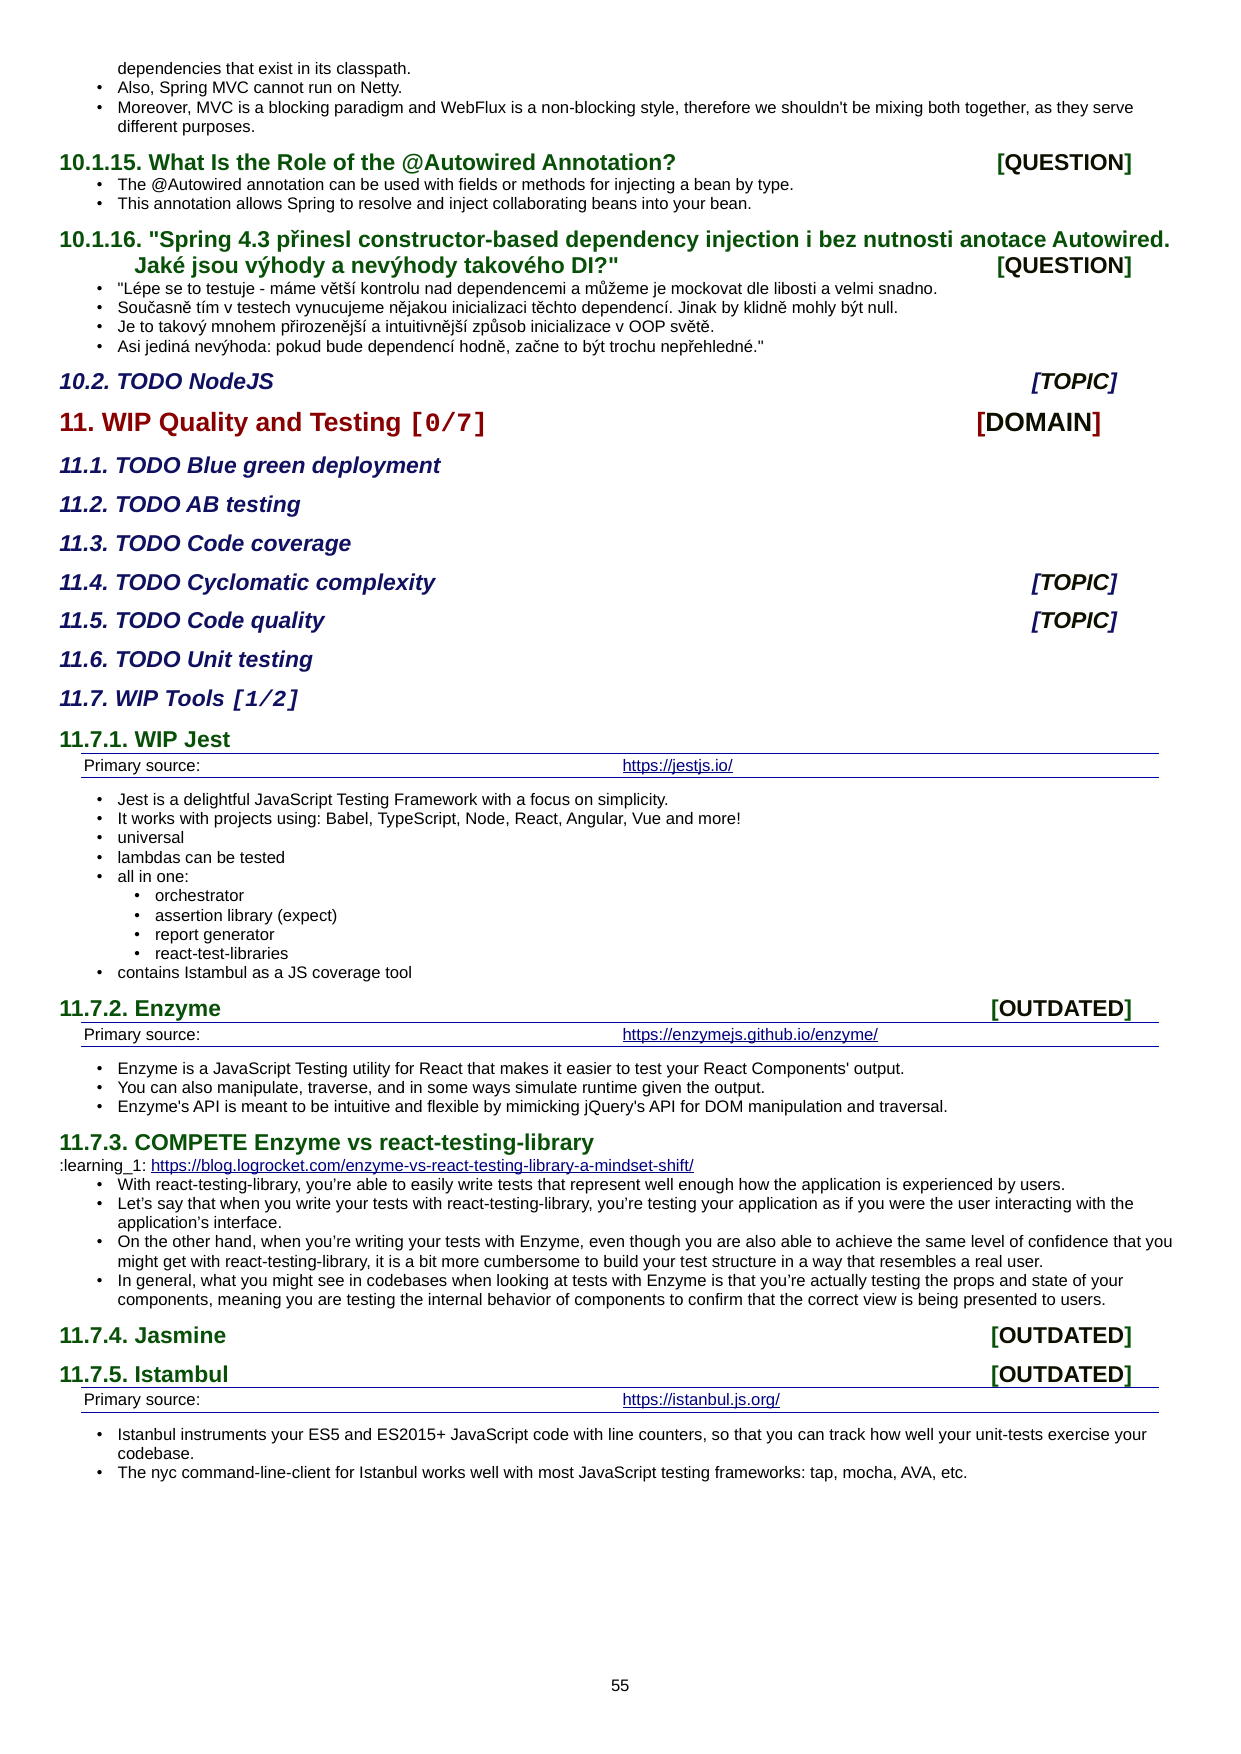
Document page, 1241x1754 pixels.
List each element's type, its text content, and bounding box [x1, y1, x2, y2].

subtitle TODO NodeJS [TOPIC] [59, 368, 1181, 394]
subtitle WIP Jest [59, 726, 1181, 752]
subtitle TODO AB testing [59, 491, 1181, 517]
subtitle TODO Blue green deployment [59, 452, 1181, 478]
list Moreover, MVC is a blocking paradigm and WebFlux is a non-blocking style, therefore we shouldn't be mixing both together, as they serve different purposes. [97, 97, 1181, 136]
table_header https://istanbul.js.org/ [620, 1388, 1159, 1411]
subtitle TODO Code coverage [59, 530, 1181, 556]
list Jest is a delightful JavaScript Testing Framework with a focus on simplicity. [97, 790, 1181, 809]
list The @Autowired annotation can be used with fields or methods for injecting a bean by type. [97, 175, 1181, 194]
list It works with projects using: Babel, TypeScript, Node, React, Angular, Vue and more! [97, 809, 1181, 828]
list contains Istambul as a JS coverage tool [97, 963, 1181, 982]
subtitle TODO Cyclomatic complexity [TOPIC] [59, 569, 1181, 595]
text :learning_1: https://blog.logrocket.com/enzyme-vs-react-testing-library-a-mindset-shift/ [59, 1155, 1181, 1174]
list Also, Spring MVC cannot run on Netty. [97, 78, 1181, 97]
list Enzyme is a JavaScript Testing utility for React that makes it easier to test your React Components' output. [97, 1059, 1181, 1078]
list Let’s say that when you write your tests with react-testing-library, you’re testing your application as if you were the user interacting with the application’s interface. [97, 1194, 1181, 1232]
subtitle WIP Tools [1/2] [59, 685, 1181, 713]
table_header https://jestjs.io/ [620, 754, 1159, 777]
list universal [97, 828, 1181, 848]
list This annotation allows Spring to resolve and inject collaborating beans into your bean. [97, 194, 1181, 213]
list orchestrator [134, 886, 1181, 905]
list report generator [134, 925, 1181, 944]
list all in one: [97, 867, 1181, 886]
subtitle Jasmine [OUTDATED] [59, 1322, 1181, 1348]
list The nyc command-line-client for Istanbul works well with most JavaScript testing frameworks: tap, mocha, AVA, etc. [97, 1463, 1181, 1482]
subtitle Enzyme [OUTDATED] [59, 995, 1181, 1021]
list In general, what you might see in codebases when looking at tests with Enzyme is that you’re actually testing the props and state of your components, meaning you are testing the internal behavior of components to confirm that the correct view is being presented to users. [97, 1271, 1181, 1309]
list On the other hand, when you’re writing your tests with Enzyme, even though you are also able to achieve the same level of confidence that you might get with react-testing-library, it is a bit more cumbersome to build your test structure in a way that resembles a real user. [97, 1232, 1181, 1271]
list Současně tím v testech vynucujeme nějakou inicializaci těchto dependencí. Jinak by klidně mohly být null. [97, 298, 1181, 317]
table_header Primary source: [81, 1023, 620, 1046]
subtitle COMPETE Enzyme vs react-testing-library [59, 1129, 1181, 1155]
list assertion library (expect) [134, 905, 1181, 925]
list You can also manipulate, traverse, and in some ways simulate runtime given the output. [97, 1078, 1181, 1097]
list Asi jediná nevýhoda: pokud bude dependencí hodně, začne to být trochu nepřehledné." [97, 336, 1181, 356]
table_header Primary source: [81, 1388, 620, 1411]
subtitle WIP Quality and Testing [0/7] [DOMAIN] [59, 407, 1181, 439]
list lambdas can be tested [97, 848, 1181, 867]
list With react-testing-library, you’re able to easily write tests that represent well enough how the application is experienced by users. [97, 1174, 1181, 1194]
table_header https://enzymejs.github.io/enzyme/ [620, 1023, 1159, 1046]
subtitle TODO Code quality [TOPIC] [59, 607, 1181, 634]
list dependencies that exist in its classpath. [97, 59, 1181, 78]
subtitle "Spring 4.3 přinesl constructor-based dependency injection i bez nutnosti anotace Autowired. Jaké jsou výhody a nevýhody takového DI?" [QUESTION] [59, 226, 1181, 278]
subtitle What Is the Role of the @Autowired Annotation? [QUESTION] [59, 148, 1181, 175]
list Istanbul instruments your ES5 and ES2015+ JavaScript code with line counters, so that you can track how well your unit-tests exercise your codebase. [97, 1424, 1181, 1463]
subtitle TODO Unit testing [59, 646, 1181, 673]
list Je to takový mnohem přirozenější a intuitivnější způsob inicializace v OOP světě. [97, 317, 1181, 336]
list react-test-libraries [134, 944, 1181, 963]
list Enzyme's API is meant to be intuitive and flexible by mimicking jQuery's API for DOM manipulation and traversal. [97, 1097, 1181, 1117]
subtitle Istambul [OUTDATED] [59, 1361, 1181, 1387]
table_header Primary source: [81, 754, 620, 777]
list "Lépe se to testuje - máme větší kontrolu nad dependencemi a můžeme je mockovat dle libosti a velmi snadno. [97, 278, 1181, 298]
